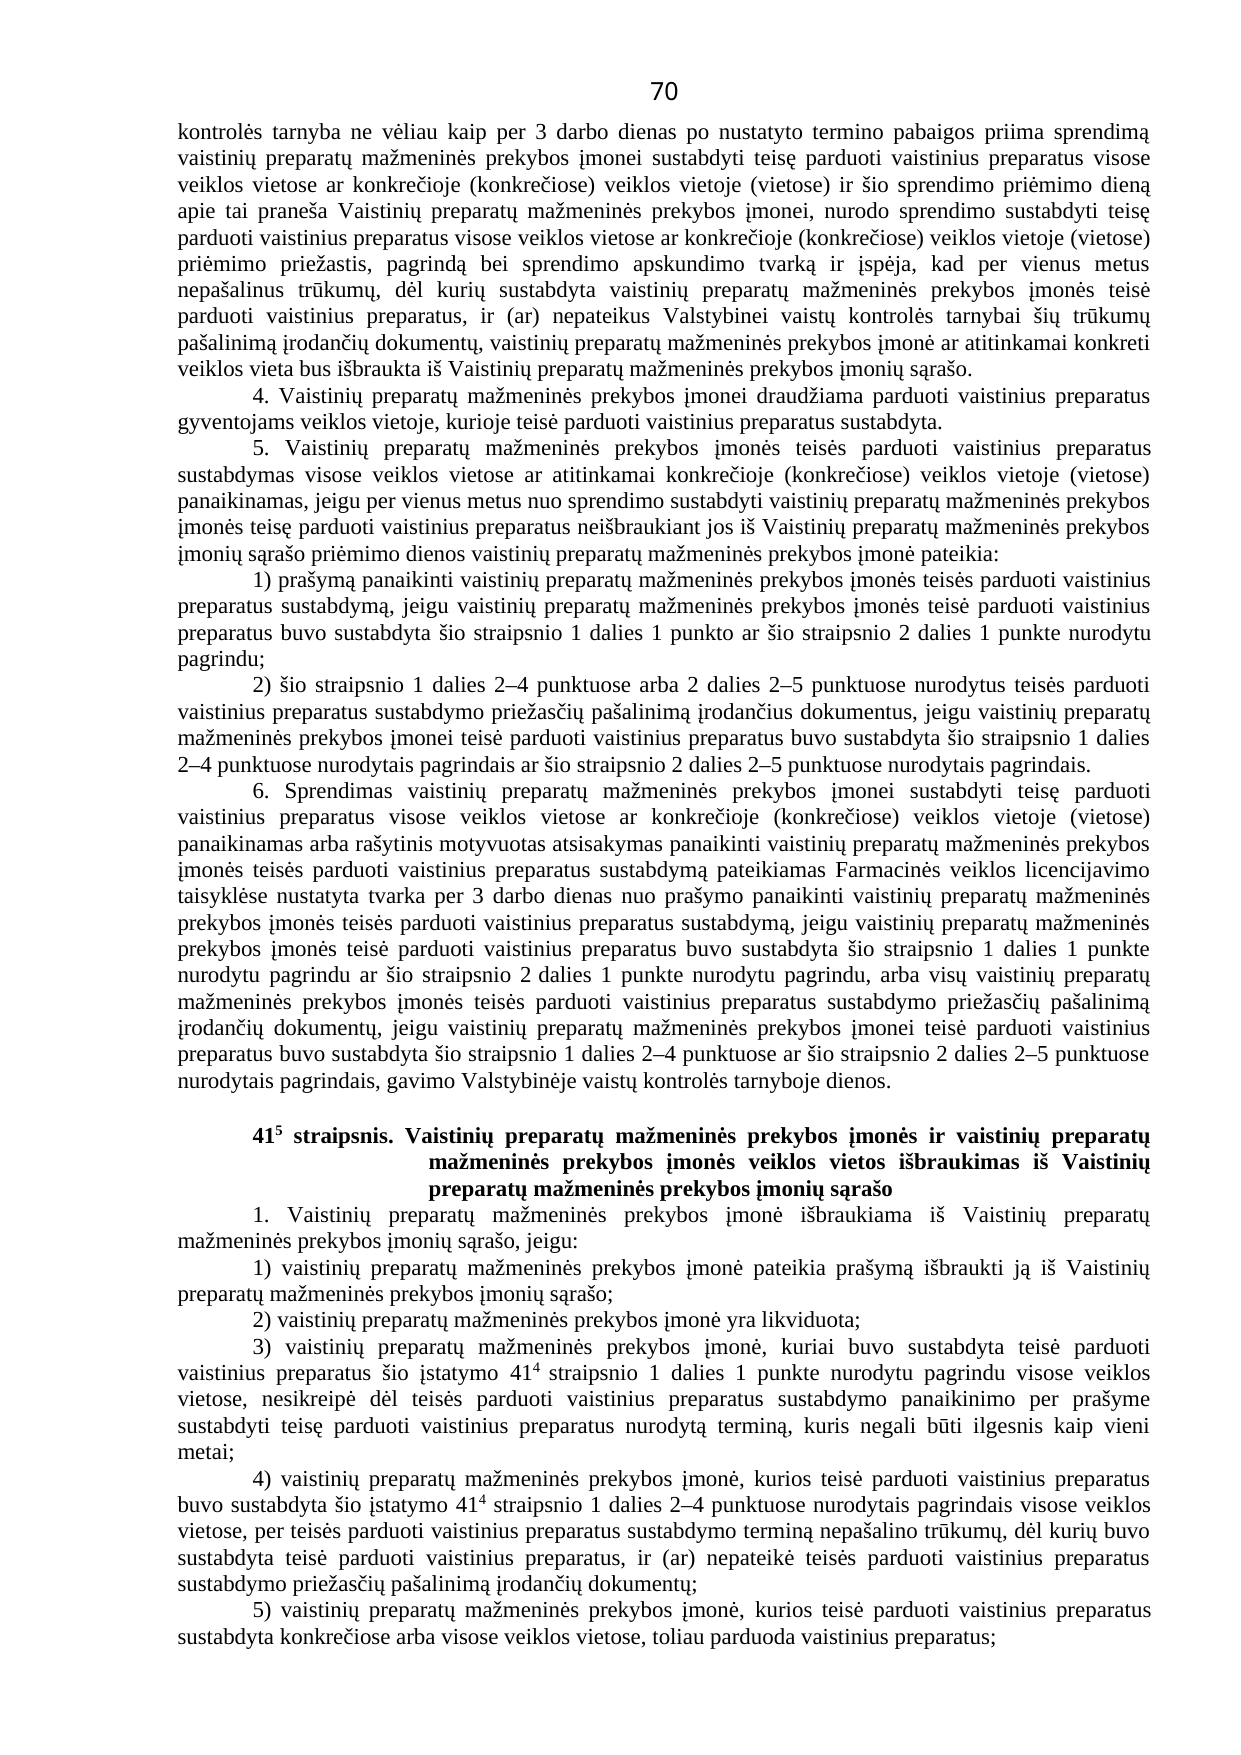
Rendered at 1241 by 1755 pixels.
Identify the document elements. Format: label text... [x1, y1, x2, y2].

text 6. Sprendimas vaistinių preparatų mažmeninės prekybos įmonei sustabdyti teisę parduoti vaistinius preparatus visose veiklos vietose ar konkrečioje (konkrečiose) veiklos vietoje (vietose) panaikinamas arba rašytinis motyvuotas atsisakymas panaikinti vaistinių preparatų mažmeninės prekybos įmonės teisės parduoti vaistinius preparatus sustabdymą pateikiamas Farmacinės veiklos licencijavimo taisyklėse nustatyta tvarka per 3 darbo dienas nuo prašymo panaikinti vaistinių preparatų mažmeninės prekybos įmonės teisės parduoti vaistinius preparatus sustabdymą, jeigu vaistinių preparatų mažmeninės prekybos įmonės teisė parduoti vaistinius preparatus buvo sustabdyta šio straipsnio 1 dalies 1 punkte nurodytu pagrindu ar šio straipsnio 2 dalies 1 punkte nurodytu pagrindu, arba visų vaistinių preparatų mažmeninės prekybos įmonės teisės parduoti vaistinius preparatus sustabdymo priežasčių pašalinimą įrodančių dokumentų, jeigu vaistinių preparatų mažmeninės prekybos įmonei teisė parduoti vaistinius preparatus buvo sustabdyta šio straipsnio 1 dalies 2–4 punktuose ar šio straipsnio 2 dalies 2–5 punktuose nurodytais pagrindais, gavimo Valstybinėje vaistų kontrolės tarnyboje dienos. [177, 777, 1152, 1093]
text 2) šio straipsnio 1 dalies 2–4 punktuose arba 2 dalies 2–5 punktuose nurodytus teisės parduoti vaistinius preparatus sustabdymo priežasčių pašalinimą įrodančius dokumentus, jeigu vaistinių preparatų mažmeninės prekybos įmonei teisė parduoti vaistinius preparatus buvo sustabdyta šio straipsnio 1 dalies 2–4 punktuose nurodytais pagrindais ar šio straipsnio 2 dalies 2–5 punktuose nurodytais pagrindais. [177, 672, 1152, 777]
text 5) vaistinių preparatų mažmeninės prekybos įmonė, kurios teisė parduoti vaistinius preparatus sustabdyta konkrečiose arba visose veiklos vietose, toliau parduoda vaistinius preparatus; [177, 1596, 1152, 1649]
text 4) vaistinių preparatų mažmeninės prekybos įmonė, kurios teisė parduoti vaistinius preparatus buvo sustabdyta šio įstatymo 414 straipsnio 1 dalies 2–4 punktuose nurodytais pagrindais visose veiklos vietose, per teisės parduoti vaistinius preparatus sustabdymo terminą nepašalino trūkumų, dėl kurių buvo sustabdyta teisė parduoti vaistinius preparatus, ir (ar) nepateikė teisės parduoti vaistinius preparatus sustabdymo priežasčių pašalinimą įrodančių dokumentų; [177, 1464, 1152, 1596]
text 1) vaistinių preparatų mažmeninės prekybos įmonė pateikia prašymą išbraukti ją iš Vaistinių preparatų mažmeninės prekybos įmonių sąrašo; [177, 1254, 1152, 1306]
text 1) prašymą panaikinti vaistinių preparatų mažmeninės prekybos įmonės teisės parduoti vaistinius preparatus sustabdymą, jeigu vaistinių preparatų mažmeninės prekybos įmonės teisė parduoti vaistinius preparatus buvo sustabdyta šio straipsnio 1 dalies 1 punkto ar šio straipsnio 2 dalies 1 punkte nurodytu pagrindu; [177, 566, 1152, 672]
text 5. Vaistinių preparatų mažmeninės prekybos įmonės teisės parduoti vaistinius preparatus sustabdymas visose veiklos vietose ar atitinkamai konkrečioje (konkrečiose) veiklos vietoje (vietose) panaikinamas, jeigu per vienus metus nuo sprendimo sustabdyti vaistinių preparatų mažmeninės prekybos įmonės teisę parduoti vaistinius preparatus neišbraukiant jos iš Vaistinių preparatų mažmeninės prekybos įmonių sąrašo priėmimo dienos vaistinių preparatų mažmeninės prekybos įmonė pateikia: [177, 434, 1152, 566]
text kontrolės tarnyba ne vėliau kaip per 3 darbo dienas po nustatyto termino pabaigos priima sprendimą vaistinių preparatų mažmeninės prekybos įmonei sustabdyti teisę parduoti vaistinius preparatus visose veiklos vietose ar konkrečioje (konkrečiose) veiklos vietoje (vietose) ir šio sprendimo priėmimo dieną apie tai praneša Vaistinių preparatų mažmeninės prekybos įmonei, nurodo sprendimo sustabdyti teisę parduoti vaistinius preparatus visose veiklos vietose ar konkrečioje (konkrečiose) veiklos vietoje (vietose) priėmimo priežastis, pagrindą bei sprendimo apskundimo tvarką ir įspėja, kad per vienus metus nepašalinus trūkumų, dėl kurių sustabdyta vaistinių preparatų mažmeninės prekybos įmonės teisė parduoti vaistinius preparatus, ir (ar) nepateikus Valstybinei vaistų kontrolės tarnybai šių trūkumų pašalinimą įrodančių dokumentų, vaistinių preparatų mažmeninės prekybos įmonė ar atitinkamai konkreti veiklos vieta bus išbraukta iš Vaistinių preparatų mažmeninės prekybos įmonių sąrašo. [177, 118, 1152, 382]
text 3) vaistinių preparatų mažmeninės prekybos įmonė, kuriai buvo sustabdyta teisė parduoti vaistinius preparatus šio įstatymo 414 straipsnio 1 dalies 1 punkte nurodytu pagrindu visose veiklos vietose, nesikreipė dėl teisės parduoti vaistinius preparatus sustabdymo panaikinimo per prašyme sustabdyti teisę parduoti vaistinius preparatus nurodytą terminą, kuris negali būti ilgesnis kaip vieni metai; [177, 1333, 1152, 1464]
text 1. Vaistinių preparatų mažmeninės prekybos įmonė išbraukiama iš Vaistinių preparatų mažmeninės prekybos įmonių sąrašo, jeigu: [177, 1201, 1152, 1254]
text 4. Vaistinių preparatų mažmeninės prekybos įmonei draudžiama parduoti vaistinius preparatus gyventojams veiklos vietoje, kurioje teisė parduoti vaistinius preparatus sustabdyta. [177, 382, 1152, 434]
text 2) vaistinių preparatų mažmeninės prekybos įmonė yra likviduota; [177, 1306, 1152, 1333]
text 415 straipsnis. Vaistinių preparatų mažmeninės prekybos įmonės ir vaistinių preparatų mažmeninės prekybos įmonės veiklos vietos išbraukimas iš Vaistinių preparatų mažmeninės prekybos įmonių sąrašo [252, 1122, 1152, 1201]
